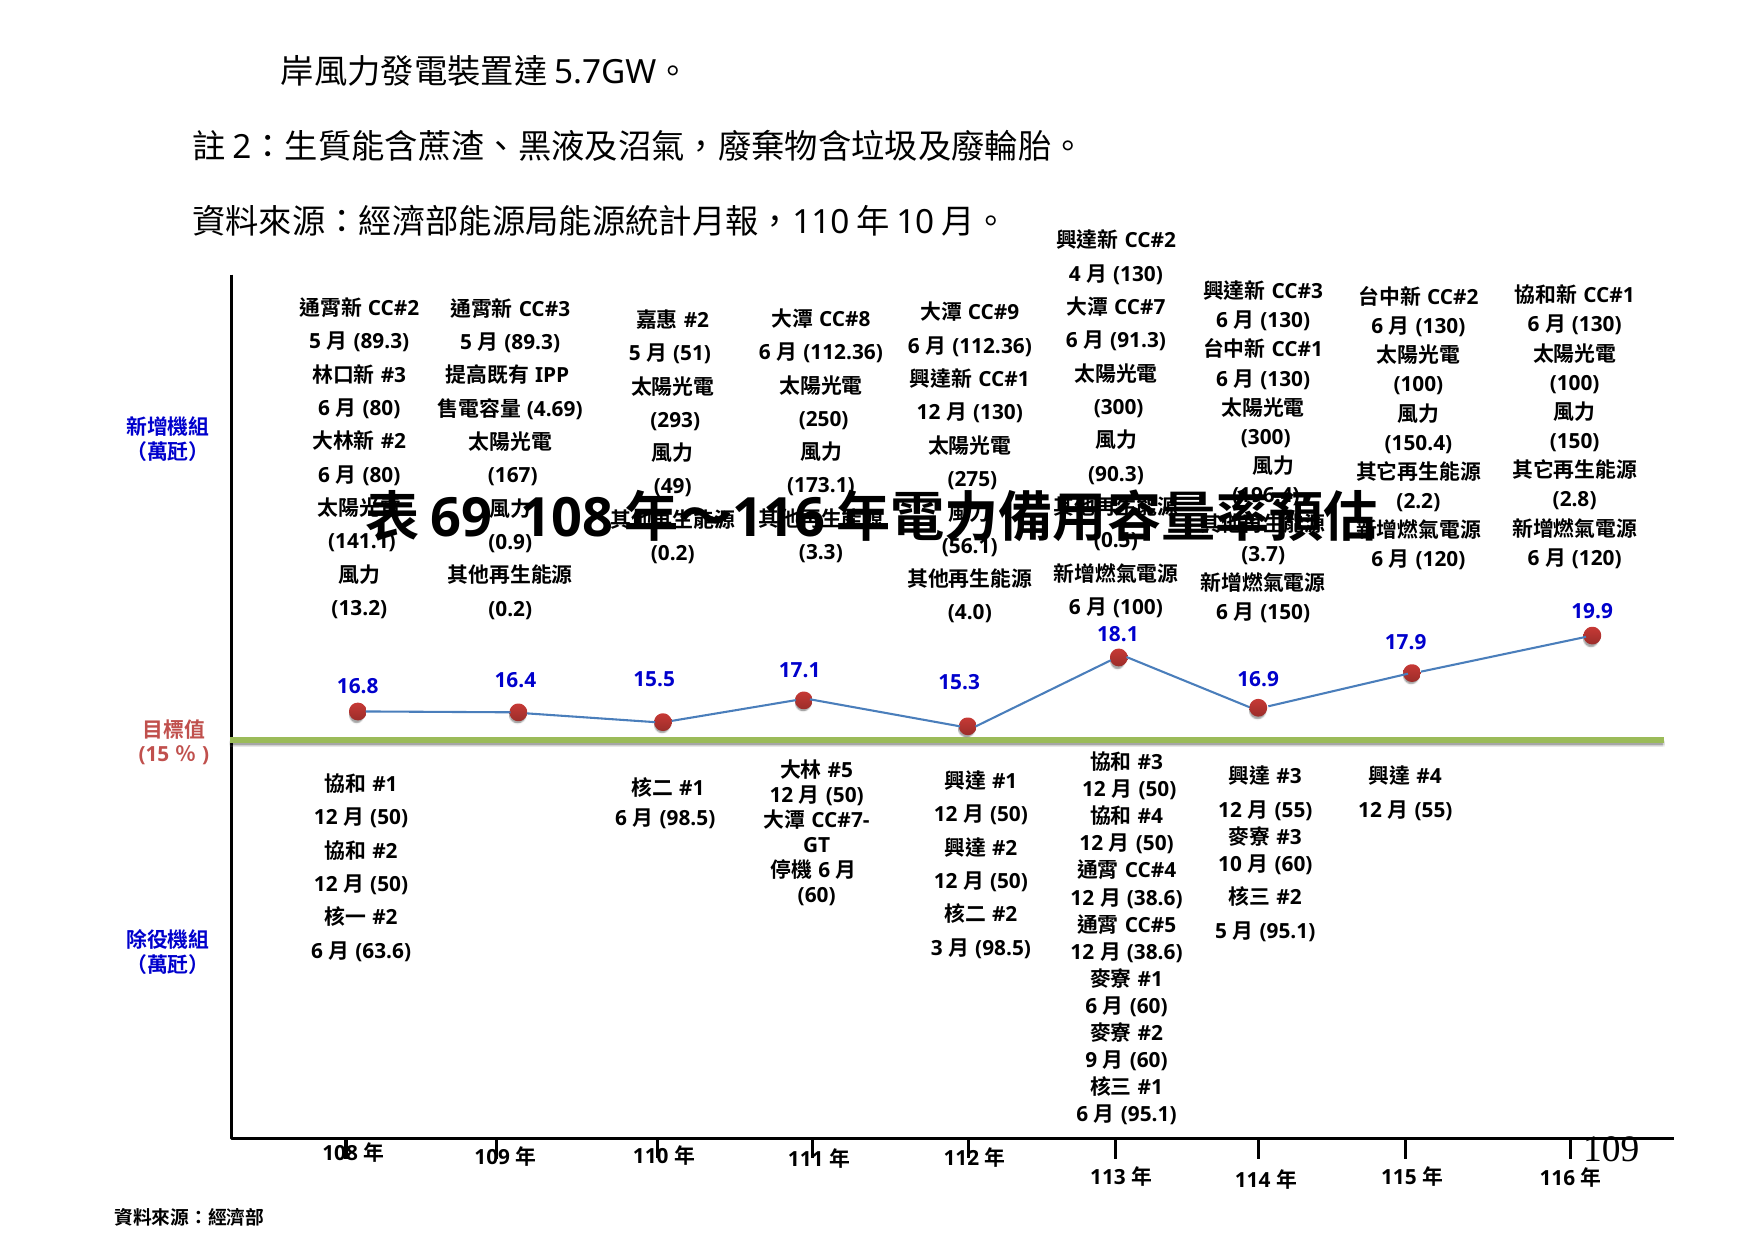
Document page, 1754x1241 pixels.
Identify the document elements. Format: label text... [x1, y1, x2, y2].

text 資料來源：經濟部能源局能源統計月報，110年10月。 [192, 182, 1598, 257]
text [103, 457, 230, 569]
text 表69 108年～116年電力備用容量率預估 [233, 457, 1639, 569]
text 岸風力發電裝置達5.7GW。 [192, 32, 1598, 107]
text 註2：生質能含蔗渣、黑液及沼氣，廢棄物含垃圾及廢輪胎。 [192, 107, 1598, 182]
